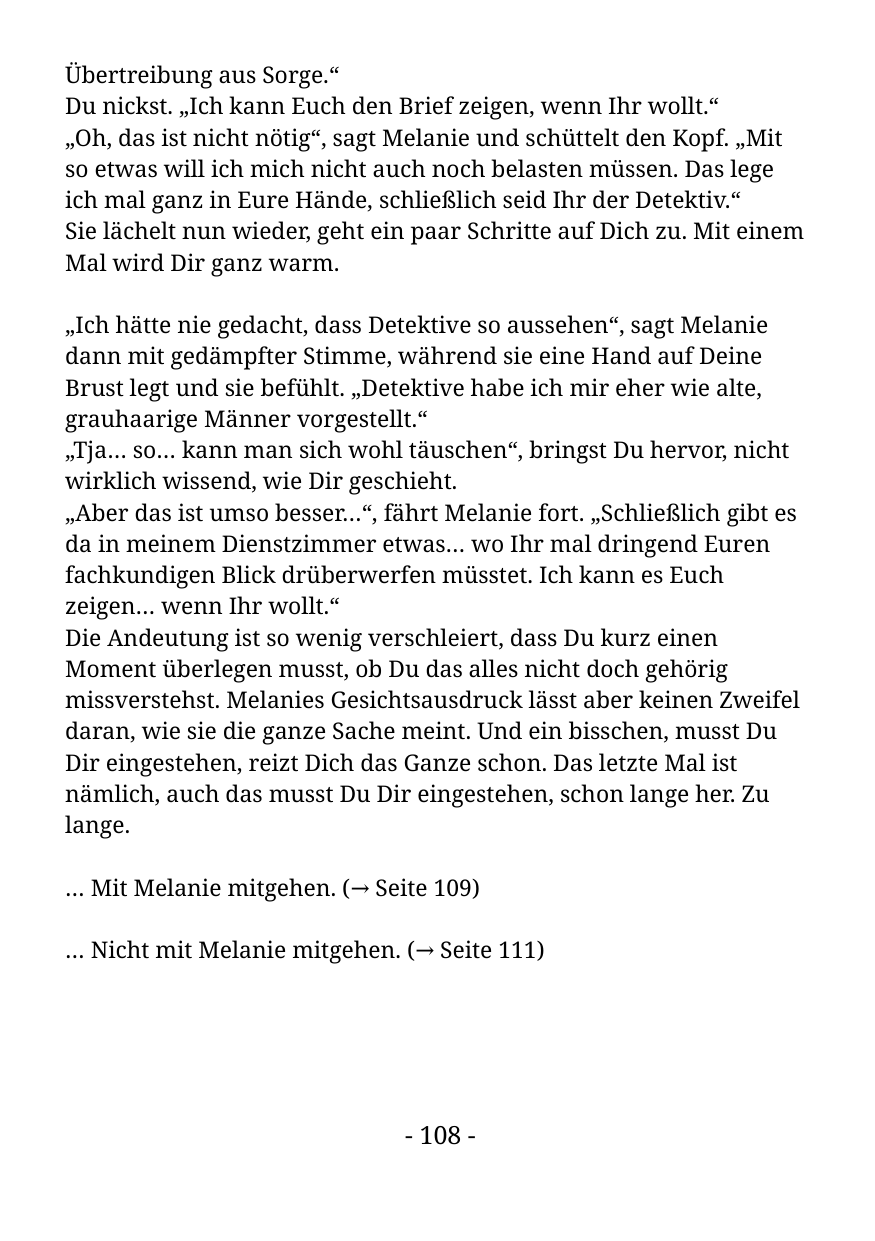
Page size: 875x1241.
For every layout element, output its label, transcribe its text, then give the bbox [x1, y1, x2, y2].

text … Nicht mit Melanie mitgehen. (→ Seite 111) [65, 934, 809, 965]
text Übertreibung aus Sorge.“ [65, 59, 809, 90]
text „Ich hätte nie gedacht, dass Detektive so aussehen“, sagt Melanie dann mit gedämpfter Stimme, während sie eine Hand auf Deine Brust legt und sie befühlt. „Detektive habe ich mir eher wie alte, grauhaarige Männer vorgestellt.“ [65, 309, 809, 434]
text „Oh, das ist nicht nötig“, sagt Melanie und schüttelt den Kopf. „Mit so etwas will ich mich nicht auch noch belasten müssen. Das lege ich mal ganz in Eure Hände, schließlich seid Ihr der Detektiv.“ [65, 122, 809, 215]
text Sie lächelt nun wieder, geht ein paar Schritte auf Dich zu. Mit einem Mal wird Dir ganz warm. [65, 215, 809, 278]
text Du nickst. „Ich kann Euch den Brief zeigen, wenn Ihr wollt.“ [65, 90, 809, 122]
text „Aber das ist umso besser…“, fährt Melanie fort. „Schließlich gibt es da in meinem Dienstzimmer etwas… wo Ihr mal dringend Euren fachkundigen Blick drüberwerfen müsstet. Ich kann es Euch zeigen… wenn Ihr wollt.“ [65, 497, 809, 622]
text „Tja… so… kann man sich wohl täuschen“, bringst Du hervor, nicht wirklich wissend, wie Dir geschieht. [65, 434, 809, 497]
text Die Andeutung ist so wenig verschleiert, dass Du kurz einen Moment überlegen musst, ob Du das alles nicht doch gehörig missverstehst. Melanies Gesichtsausdruck lässt aber keinen Zweifel daran, wie sie die ganze Sache meint. Und ein bisschen, musst Du Dir eingestehen, reizt Dich das Ganze schon. Das letzte Mal ist nämlich, auch das musst Du Dir eingestehen, schon lange her. Zu lange. [65, 622, 809, 840]
text … Mit Melanie mitgehen. (→ Seite 109) [65, 872, 809, 903]
